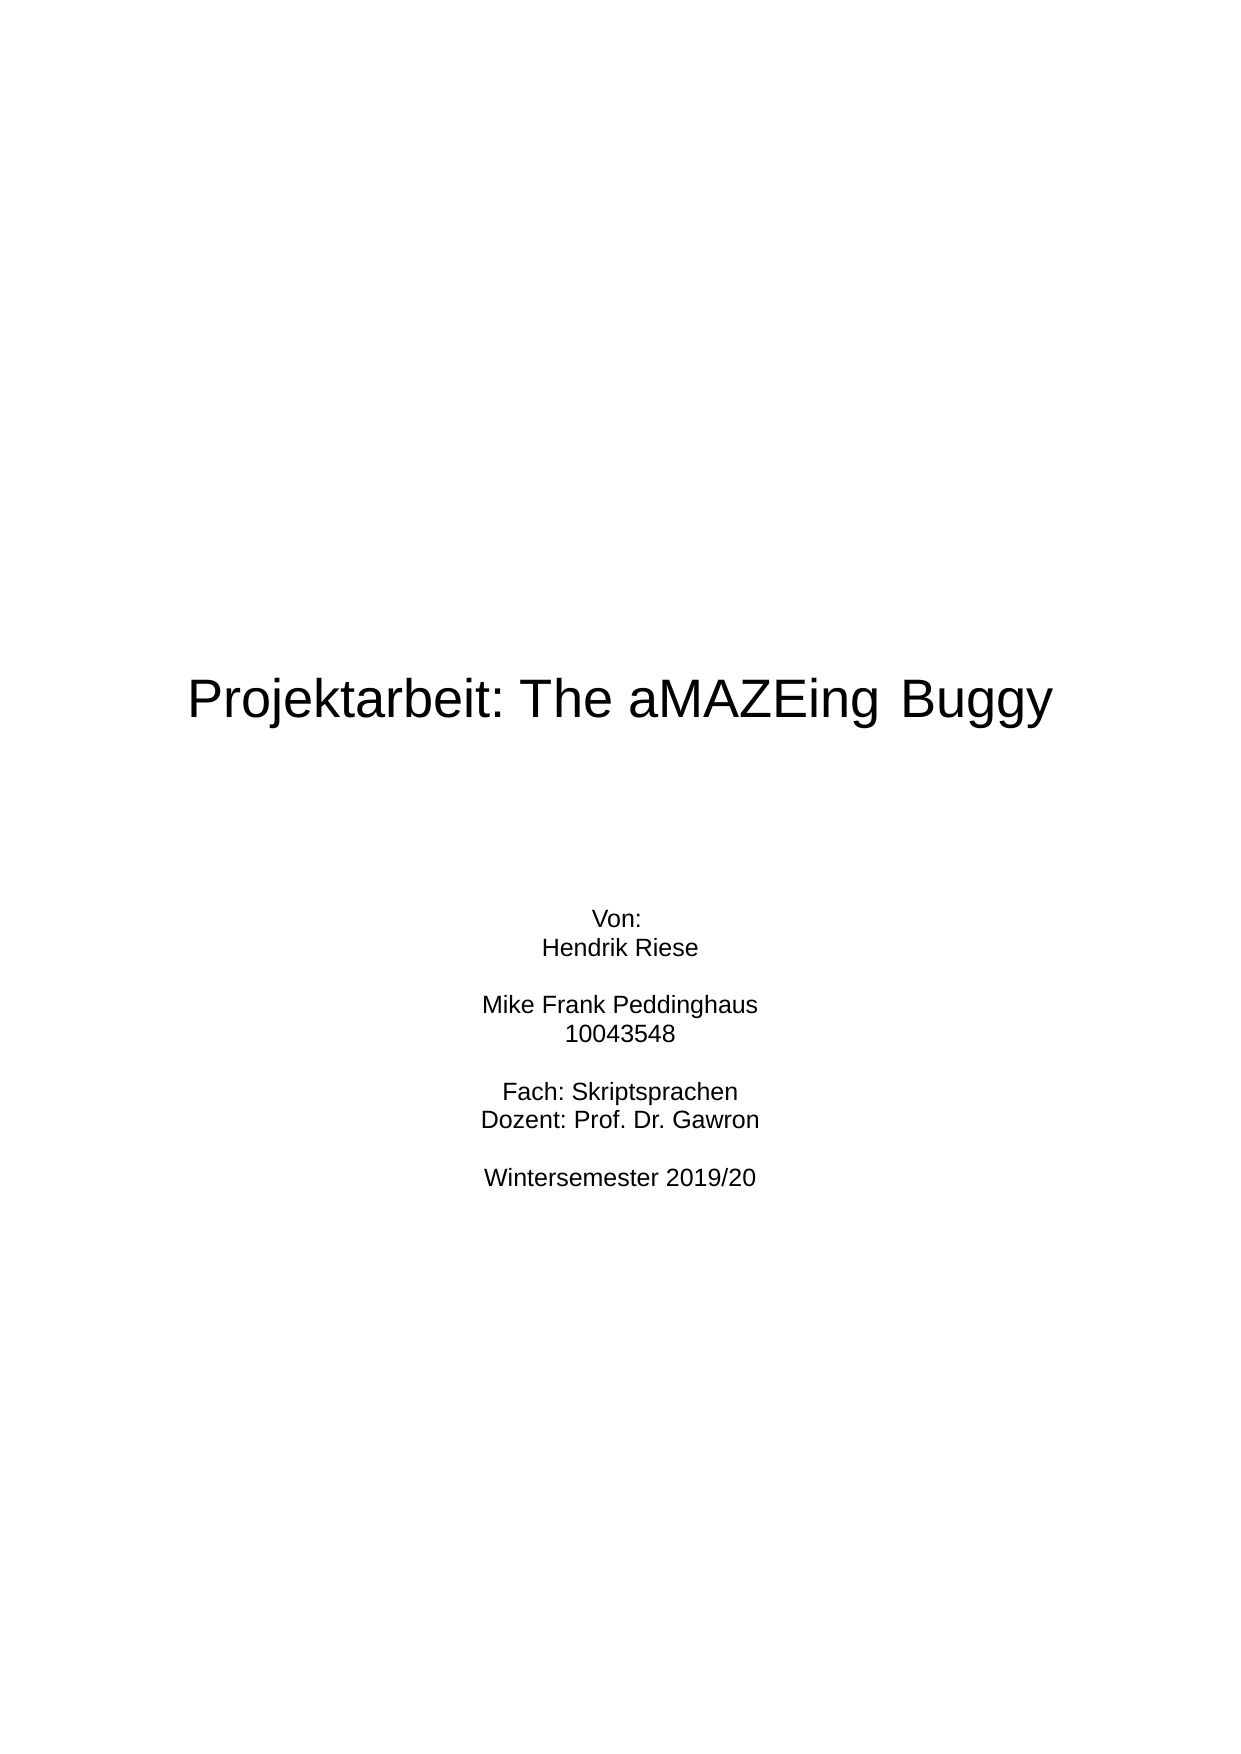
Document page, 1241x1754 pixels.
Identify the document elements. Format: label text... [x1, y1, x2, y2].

text 10043548 [118, 1019, 1122, 1048]
text Fach: Skriptsprachen [118, 1076, 1122, 1105]
text Dozent: Prof. Dr. Gawron [118, 1105, 1122, 1134]
text Mike Frank Peddinghaus [118, 990, 1122, 1019]
text Hendrik Riese [118, 933, 1122, 961]
text Wintersemester 2019/20 [118, 1163, 1122, 1191]
text Projektarbeit: The aMAZEing Buggy [118, 655, 1122, 731]
text Von: [118, 904, 1122, 933]
